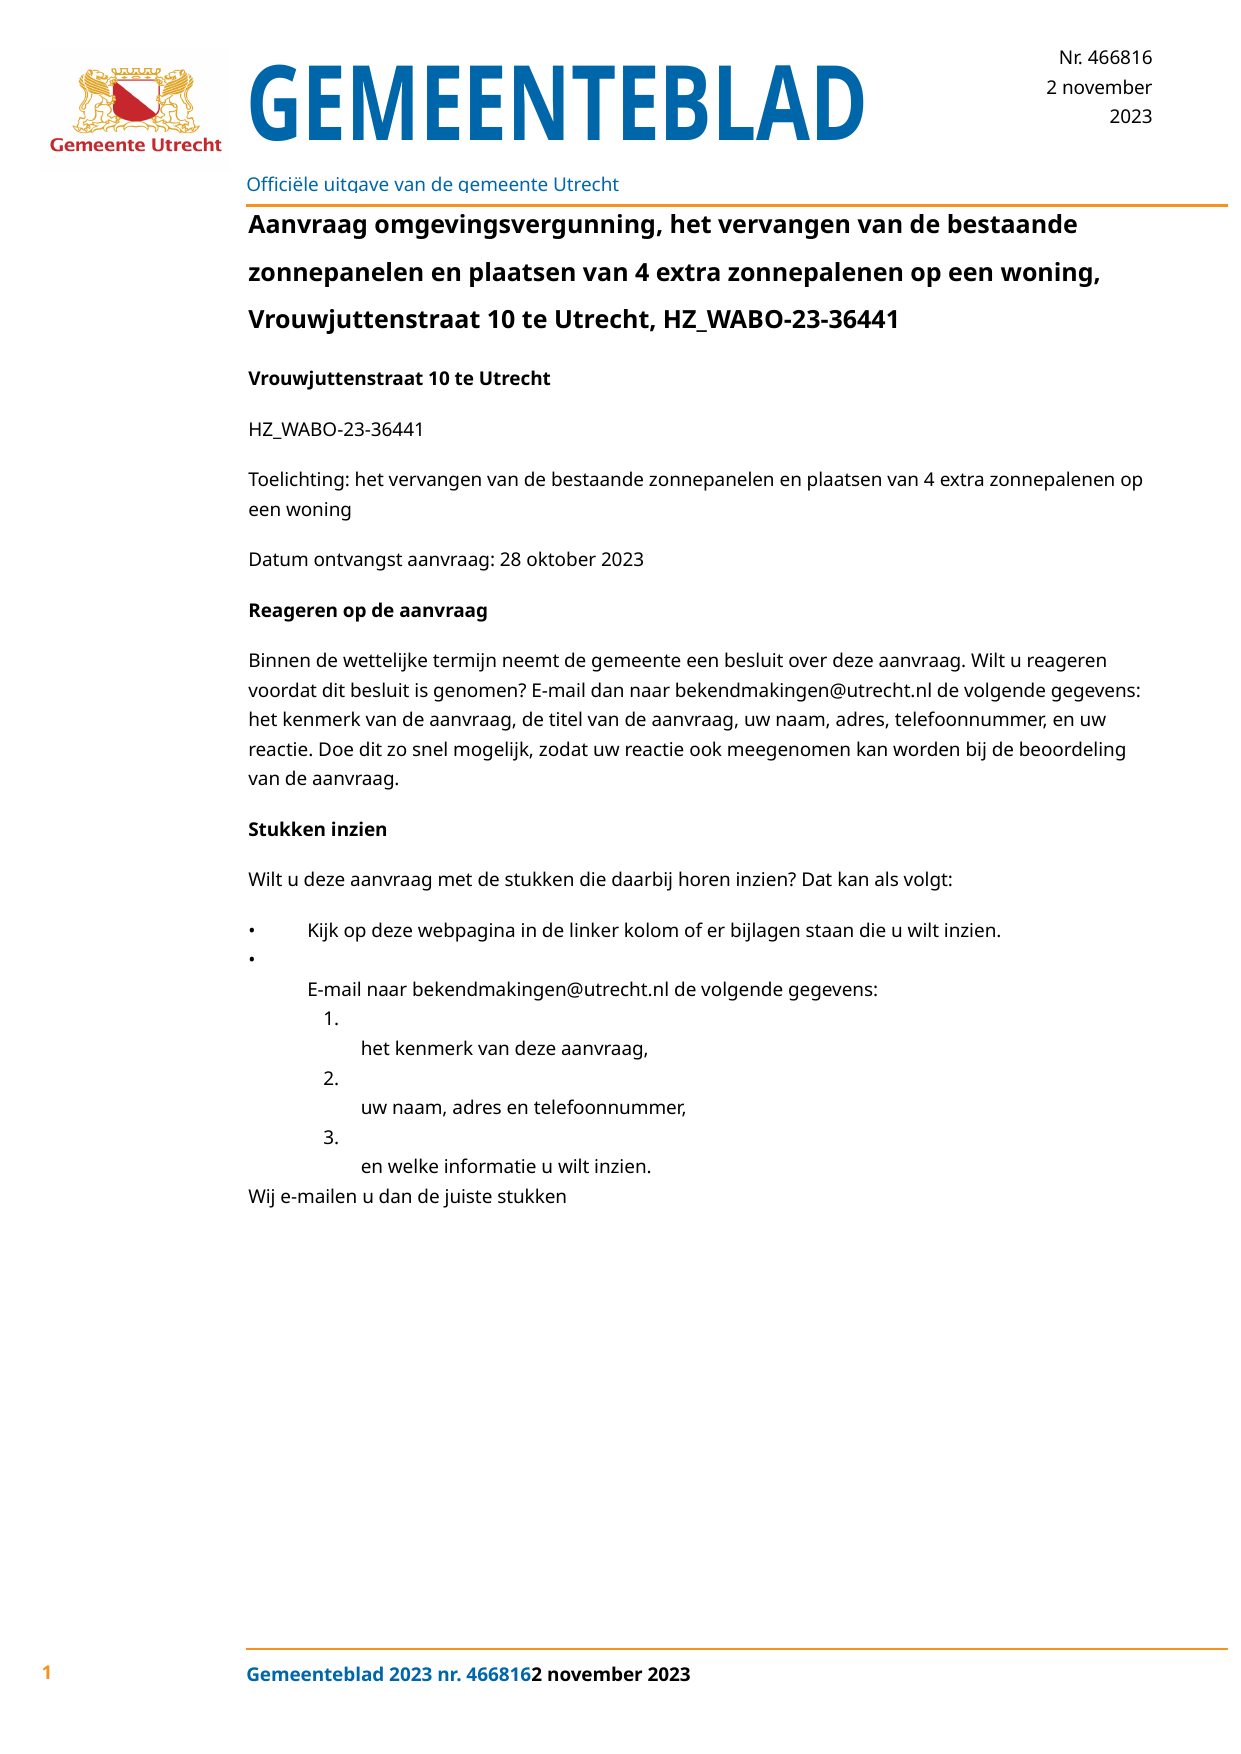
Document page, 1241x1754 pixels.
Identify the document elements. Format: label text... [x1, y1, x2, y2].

text Binnen de wettelijke termijn neemt de gemeente een besluit over deze aanvraag. Wilt u reageren voordat dit besluit is genomen? E-mail dan naar bekendmakingen@utrecht.nl de volgende gegevens: het kenmerk van de aanvraag, de titel van de aanvraag, uw naam, adres, telefoonnummer, en uw reactie. Doe dit zo snel mogelijk, zodat uw reactie ook meegenomen kan worden bij de beoordeling van de aanvraag. [248, 647, 1152, 791]
text Reageren op de aanvraag [248, 597, 1152, 622]
text HZ_WABO-23-36441 [248, 416, 1152, 442]
list uw naam, adres en telefoonnummer, [323, 1094, 1152, 1120]
picture [41, 47, 231, 172]
text Aanvraag omgevingsvergunning, het vervangen van de bestaande zonnepanelen en plaatsen van 4 extra zonnepalenen op een woning, Vrouwjuttenstraat 10 te Utrecht, HZ_WABO-23-36441 [248, 207, 1152, 336]
list het kenmerk van deze aanvraag, [323, 1035, 1152, 1061]
text Stukken inzien [248, 816, 1152, 842]
text Toelichting: het vervangen van de bestaande zonnepanelen en plaatsen van 4 extra zonnepalenen op een woning [248, 466, 1152, 522]
list Kijk op deze webpagina in de linker kolom of er bijlagen staan die u wilt inzien. [248, 917, 1152, 942]
list en welke informatie u wilt inzien. [323, 1153, 1152, 1179]
text Datum ontvangst aanvraag: 28 oktober 2023 [248, 546, 1152, 572]
text Wilt u deze aanvraag met de stukken die daarbij horen inzien? Dat kan als volgt: [248, 866, 1152, 892]
text Wij e-mailen u dan de juiste stukken [248, 1183, 1152, 1209]
text Vrouwjuttenstraat 10 te Utrecht [248, 366, 1152, 391]
list E-mail naar bekendmakingen@utrecht.nl de volgende gegevens: [248, 976, 1152, 1002]
